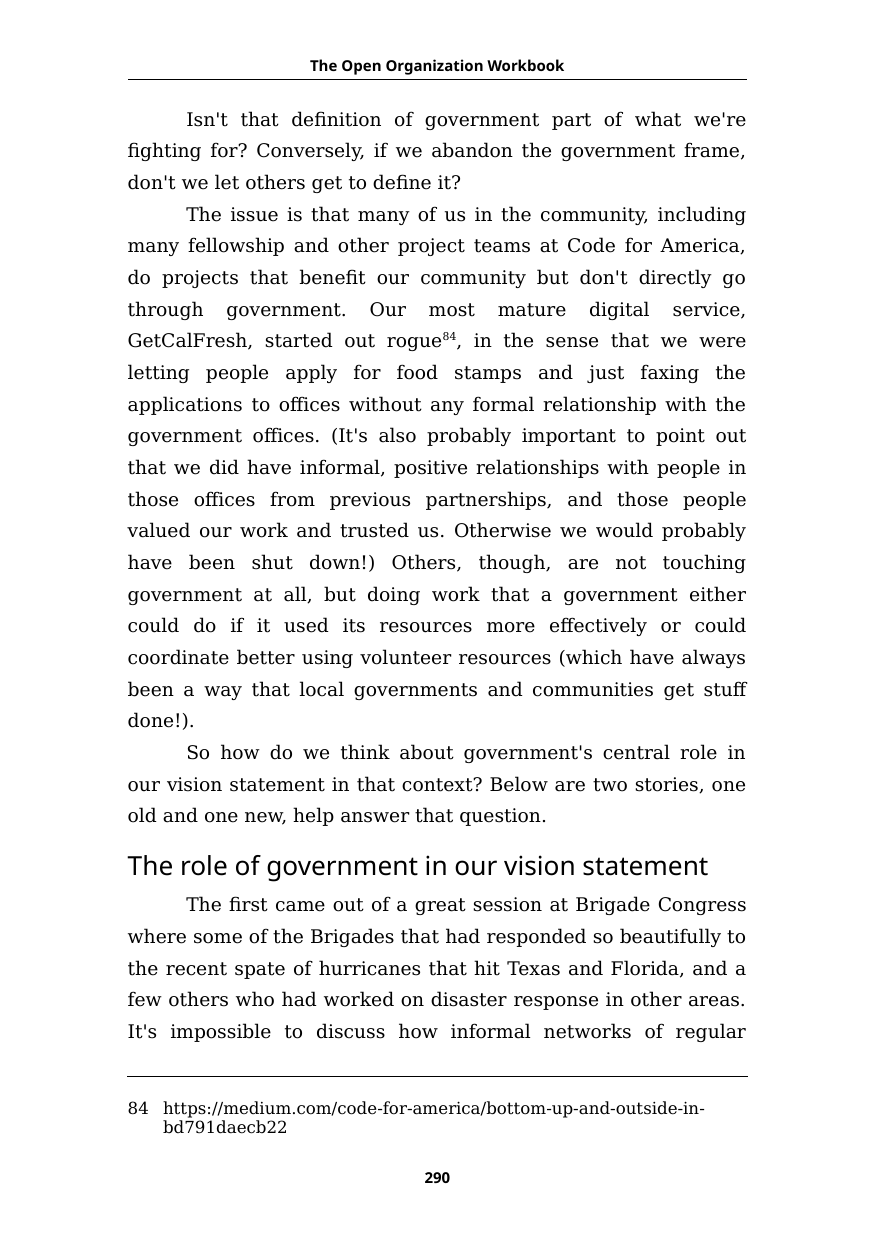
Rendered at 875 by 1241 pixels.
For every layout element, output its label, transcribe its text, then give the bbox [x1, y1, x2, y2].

text Isn't that definition of government part of what we're fighting for? Conversely, if we abandon the government frame, don't we let others get to define it? [127, 109, 747, 194]
text So how do we think about government's central role in our vision statement in that context? Below are two stories, one old and one new, help answer that question. [127, 742, 747, 827]
subtitle The role of government in our vision statement [127, 852, 747, 882]
text The first came out of a great session at Brigade Congress where some of the Brigades that had responded so beautifully to the recent spate of hurricanes that hit Texas and Florida, and a few others who had worked on disaster response in other areas. It's impossible to discuss how informal networks of regular [127, 894, 747, 1043]
text The issue is that many of us in the community, including many fellowship and other project teams at Code for America, do projects that benefit our community but don't directly go through government. Our most mature digital service, GetCalFresh, started out rogue, in the sense that we were letting people apply for food stamps and just faxing the applications to offices without any formal relationship with the government offices. (It's also probably important to point out that we did have informal, positive relationships with people in those offices from previous partnerships, and those people valued our work and trusted us. Otherwise we would probably have been shut down!) Others, though, are not touching government at all, but doing work that a government either could do if it used its resources more effectively or could coordinate better using volunteer resources (which have always been a way that local governments and communities get stuff done!). [127, 204, 747, 732]
text https://medium.com/code-for-america/bottom-up-and-outside-in-bd791daecb22 [127, 1099, 747, 1138]
